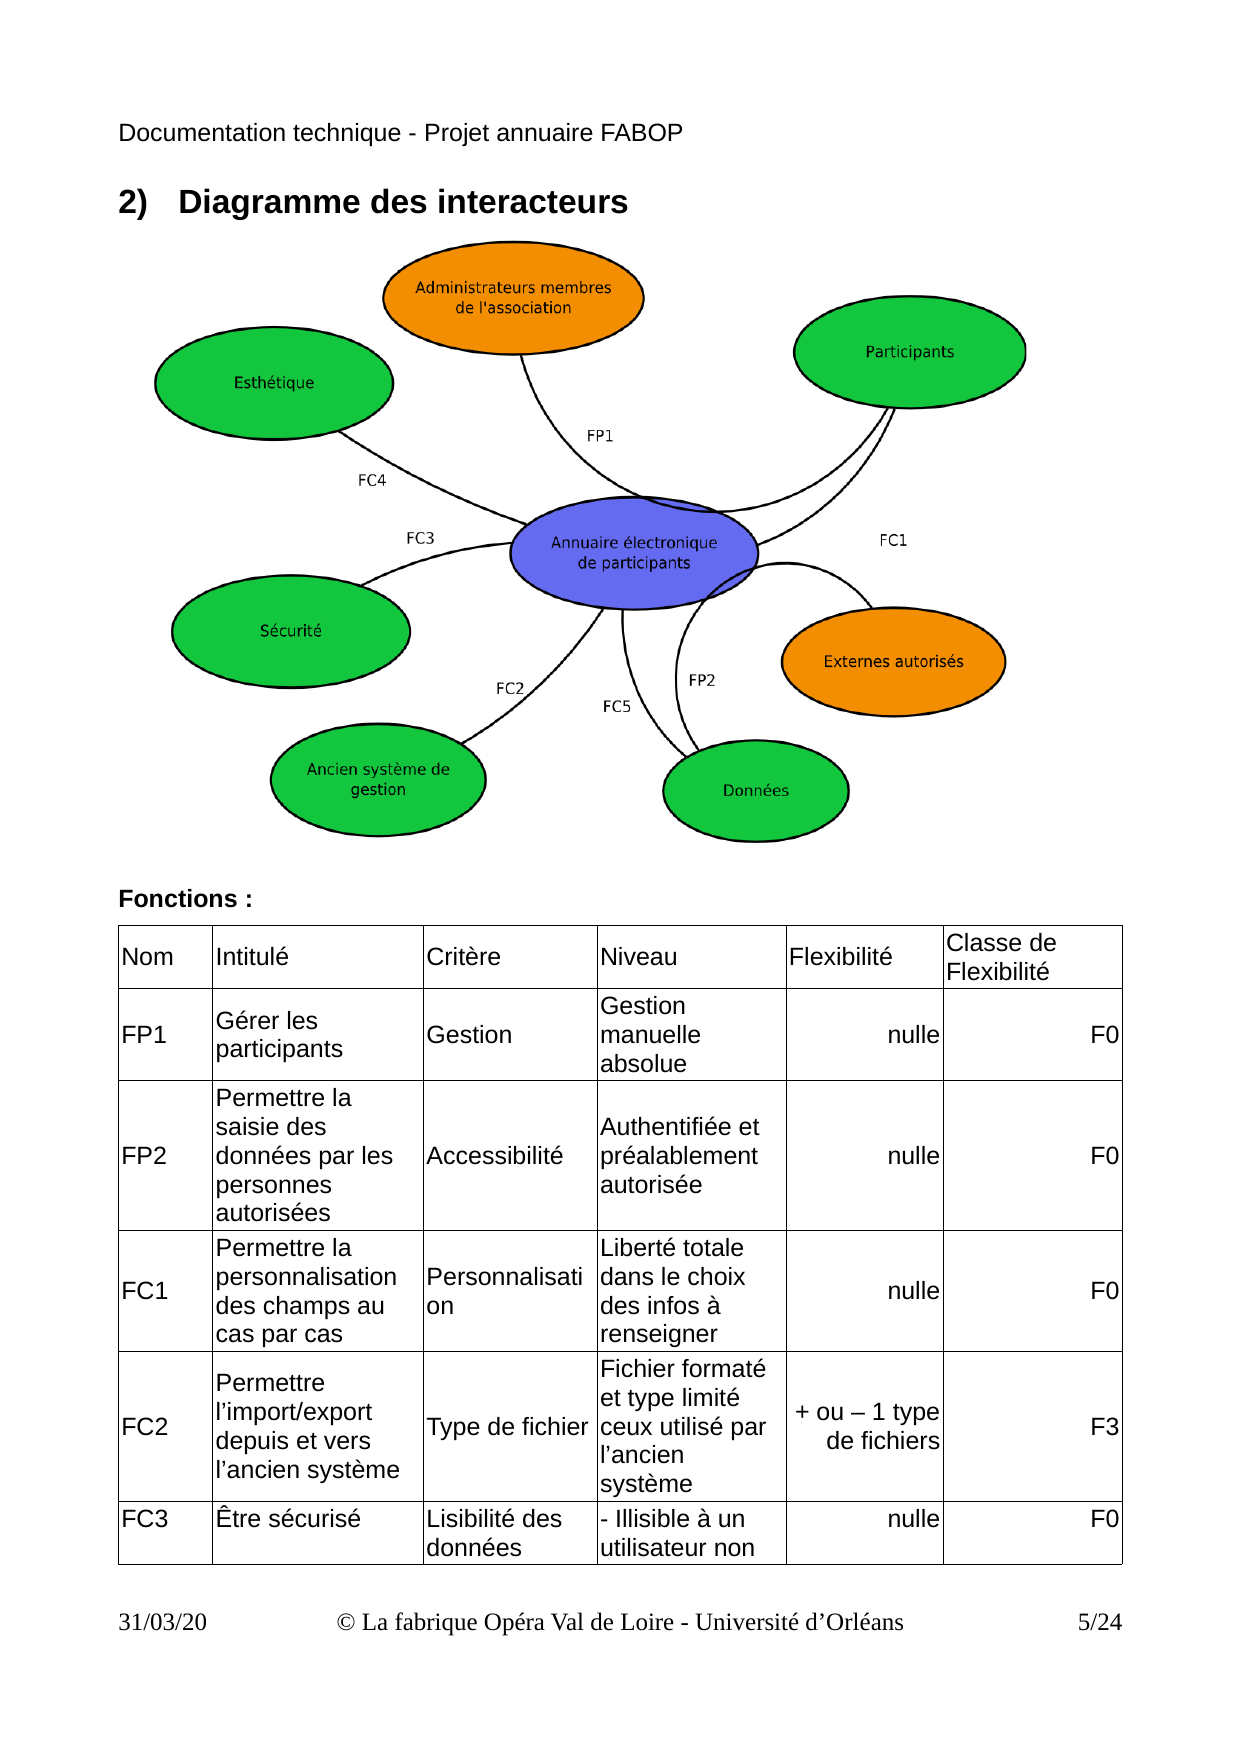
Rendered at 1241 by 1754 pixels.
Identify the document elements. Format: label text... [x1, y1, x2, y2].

table_cell Gestion manuelle absolue [598, 989, 786, 1080]
table_cell - Illisible à un utilisateur non [598, 1502, 786, 1564]
table_cell FC1 [119, 1231, 212, 1351]
table_cell Permettre la saisie des données par les personnes autorisées [213, 1081, 423, 1230]
table_cell + ou – 1 type de fichiers [787, 1352, 943, 1501]
table_cell Être sécurisé [213, 1502, 423, 1564]
table_cell Authentifiée et préalablement autorisée [598, 1081, 786, 1230]
table_cell F0 [944, 1231, 1122, 1351]
table_cell Fichier formaté et type limité ceux utilisé par l’ancien système [598, 1352, 786, 1501]
table_cell FP2 [119, 1081, 212, 1230]
table_cell Permettre la personnalisation des champs au cas par cas [213, 1231, 423, 1351]
picture [123, 233, 1027, 843]
table_cell Gérer les participants [213, 989, 423, 1080]
table_header Critère [424, 926, 597, 988]
table_cell nulle [787, 1231, 943, 1351]
table_cell Accessibilité [424, 1081, 597, 1230]
table_cell Gestion [424, 989, 597, 1080]
table_cell Liberté totale dans le choix des infos à renseigner [598, 1231, 786, 1351]
table_cell F3 [944, 1352, 1122, 1501]
table_header Niveau [598, 926, 786, 988]
table_cell F0 [944, 1081, 1122, 1230]
table_cell nulle [787, 1081, 943, 1230]
table_header Flexibilité [787, 926, 943, 988]
table_cell FC3 [119, 1502, 212, 1564]
table_cell FC2 [119, 1352, 212, 1501]
table_cell nulle [787, 989, 943, 1080]
subtitle Diagramme des interacteurs [118, 182, 1122, 221]
table_cell Type de fichier [424, 1352, 597, 1501]
table_cell F0 [944, 1502, 1122, 1564]
table_cell Permettre l’import/export depuis et vers l’ancien système [213, 1352, 423, 1501]
table_cell Personnalisation [424, 1231, 597, 1351]
table_cell FP1 [119, 989, 212, 1080]
table_cell Lisibilité des données [424, 1502, 597, 1564]
table_cell F0 [944, 989, 1122, 1080]
text Fonctions : [118, 883, 1122, 912]
table_header Nom [119, 926, 212, 988]
table_cell nulle [787, 1502, 943, 1564]
table_header Classe de Flexibilité [944, 926, 1122, 988]
table_header Intitulé [213, 926, 423, 988]
